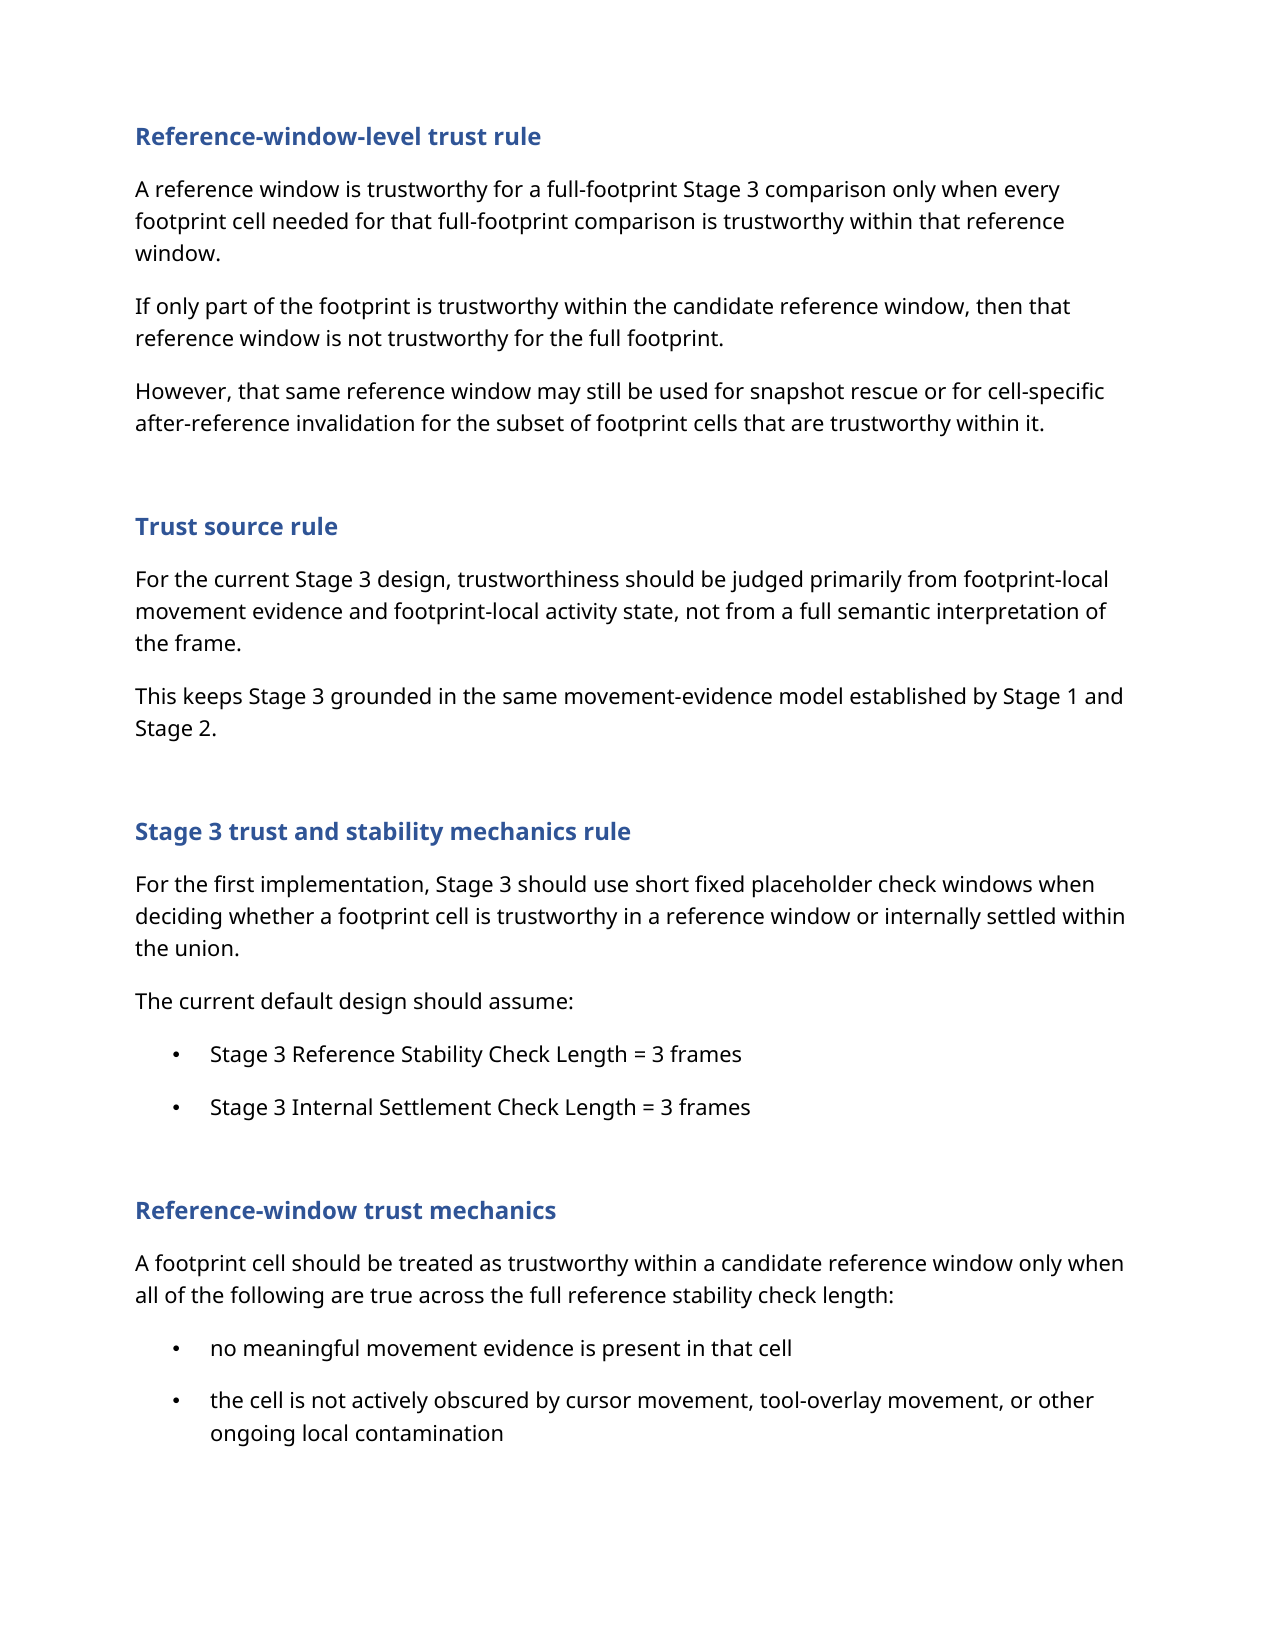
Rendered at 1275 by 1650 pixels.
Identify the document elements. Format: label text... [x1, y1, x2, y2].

subtitle Reference-window-level trust rule [135, 120, 1140, 153]
text If only part of the footprint is trustworthy within the candidate reference window, then that reference window is not trustworthy for the full footprint. [135, 291, 1140, 353]
list no meaningful movement evidence is present in that cell [172, 1332, 1140, 1362]
text For the first implementation, Stage 3 should use short fixed placeholder check windows when deciding whether a footprint cell is trustworthy in a reference window or internally settled within the union. [135, 869, 1140, 963]
text A reference window is trustworthy for a full-footprint Stage 3 comparison only when every footprint cell needed for that full-footprint comparison is trustworthy within that reference window. [135, 174, 1140, 268]
subtitle Trust source rule [135, 510, 1140, 542]
text This keeps Stage 3 grounded in the same movement-evidence model established by Stage 1 and Stage 2. [135, 681, 1140, 743]
text However, that same reference window may still be used for snapshot rescue or for cell-specific after-reference invalidation for the subset of footprint cells that are trustworthy within it. [135, 376, 1140, 438]
text The current default design should assume: [135, 986, 1140, 1016]
subtitle Reference-window trust mechanics [135, 1193, 1140, 1226]
list the cell is not actively obscured by cursor movement, tool-overlay movement, or other ongoing local contamination [172, 1385, 1140, 1447]
list Stage 3 Reference Stability Check Length = 3 frames [172, 1039, 1140, 1069]
subtitle Stage 3 trust and stability mechanics rule [135, 815, 1140, 847]
text A footprint cell should be treated as trustworthy within a candidate reference window only when all of the following are true across the full reference stability check length: [135, 1247, 1140, 1309]
text For the current Stage 3 design, trustworthiness should be judged primarily from footprint-local movement evidence and footprint-local activity state, not from a full semantic interpretation of the frame. [135, 564, 1140, 658]
list Stage 3 Internal Settlement Check Length = 3 frames [172, 1092, 1140, 1122]
